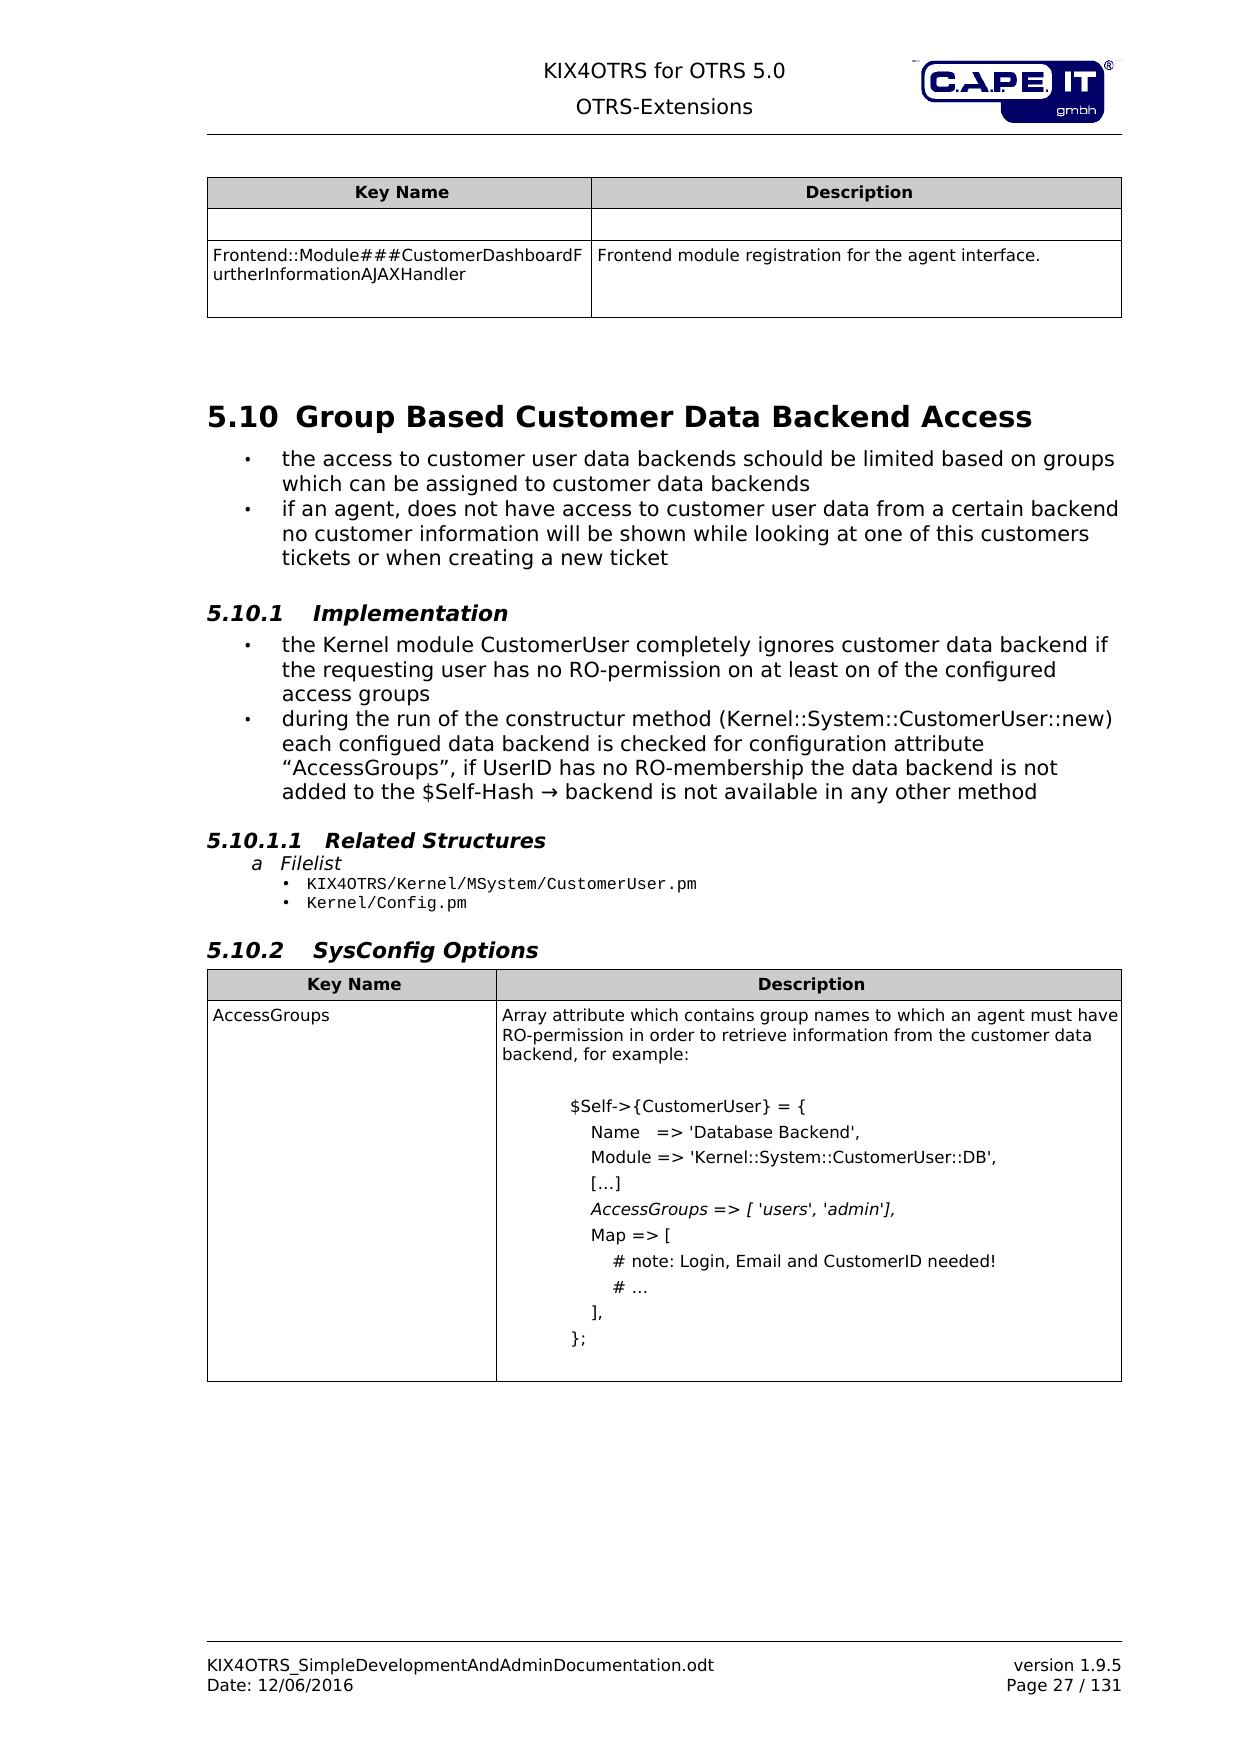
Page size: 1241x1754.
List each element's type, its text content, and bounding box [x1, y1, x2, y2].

table_cell AccessGroups [208, 1001, 496, 1381]
table_cell [592, 209, 1121, 240]
list the access to customer user data backends schould be limited based on groups which can be assigned to customer data backends [244, 447, 1122, 497]
table_header Description [497, 970, 1121, 1000]
list if an agent, does not have access to customer user data from a certain backend no customer information will be shown while looking at one of this customers tickets or when creating a new ticket [244, 497, 1122, 571]
table_header Key Name [208, 970, 496, 1000]
list during the run of the constructur method (Kernel::System::CustomerUser::new) each configued data backend is checked for configuration attribute “AccessGroups”, if UserID has no RO-membership the data backend is not added to the $Self-Hash → backend is not available in any other method [244, 706, 1122, 805]
subtitle Group Based Customer Data Backend Access [207, 400, 1122, 434]
subtitle Filelist [251, 853, 1122, 875]
table_cell Array attribute which contains group names to which an agent must have RO-permission in order to retrieve information from the customer data backend, for example: $Self->{CustomerUser} = { Name => 'Database Backend', Module => 'Kernel::System::CustomerUser::DB', […] AccessGroups => [ 'users', 'admin'], Map => [ # note: Login, Email and CustomerID needed! # … ], }; [497, 1001, 1121, 1381]
picture [921, 60, 1114, 123]
table_cell Frontend::Module###CustomerDashboardFurtherInformationAJAXHandler [208, 241, 591, 317]
table_header Key Name [208, 178, 591, 208]
table_cell Frontend module registration for the agent interface. [592, 241, 1121, 317]
subtitle SysConfig Options [207, 938, 1122, 963]
table_cell [208, 209, 591, 240]
subtitle KIX4OTRS/Kernel/MSystem/CustomerUser.pm [283, 875, 1122, 894]
subtitle Related Structures [207, 829, 1122, 853]
table_header Description [592, 178, 1121, 208]
subtitle Kernel/Config.pm [283, 894, 1122, 913]
list the Kernel module CustomerUser completely ignores customer data backend if the requesting user has no RO-permission on at least on of the configured access groups [244, 632, 1122, 706]
subtitle Implementation [207, 601, 1122, 626]
